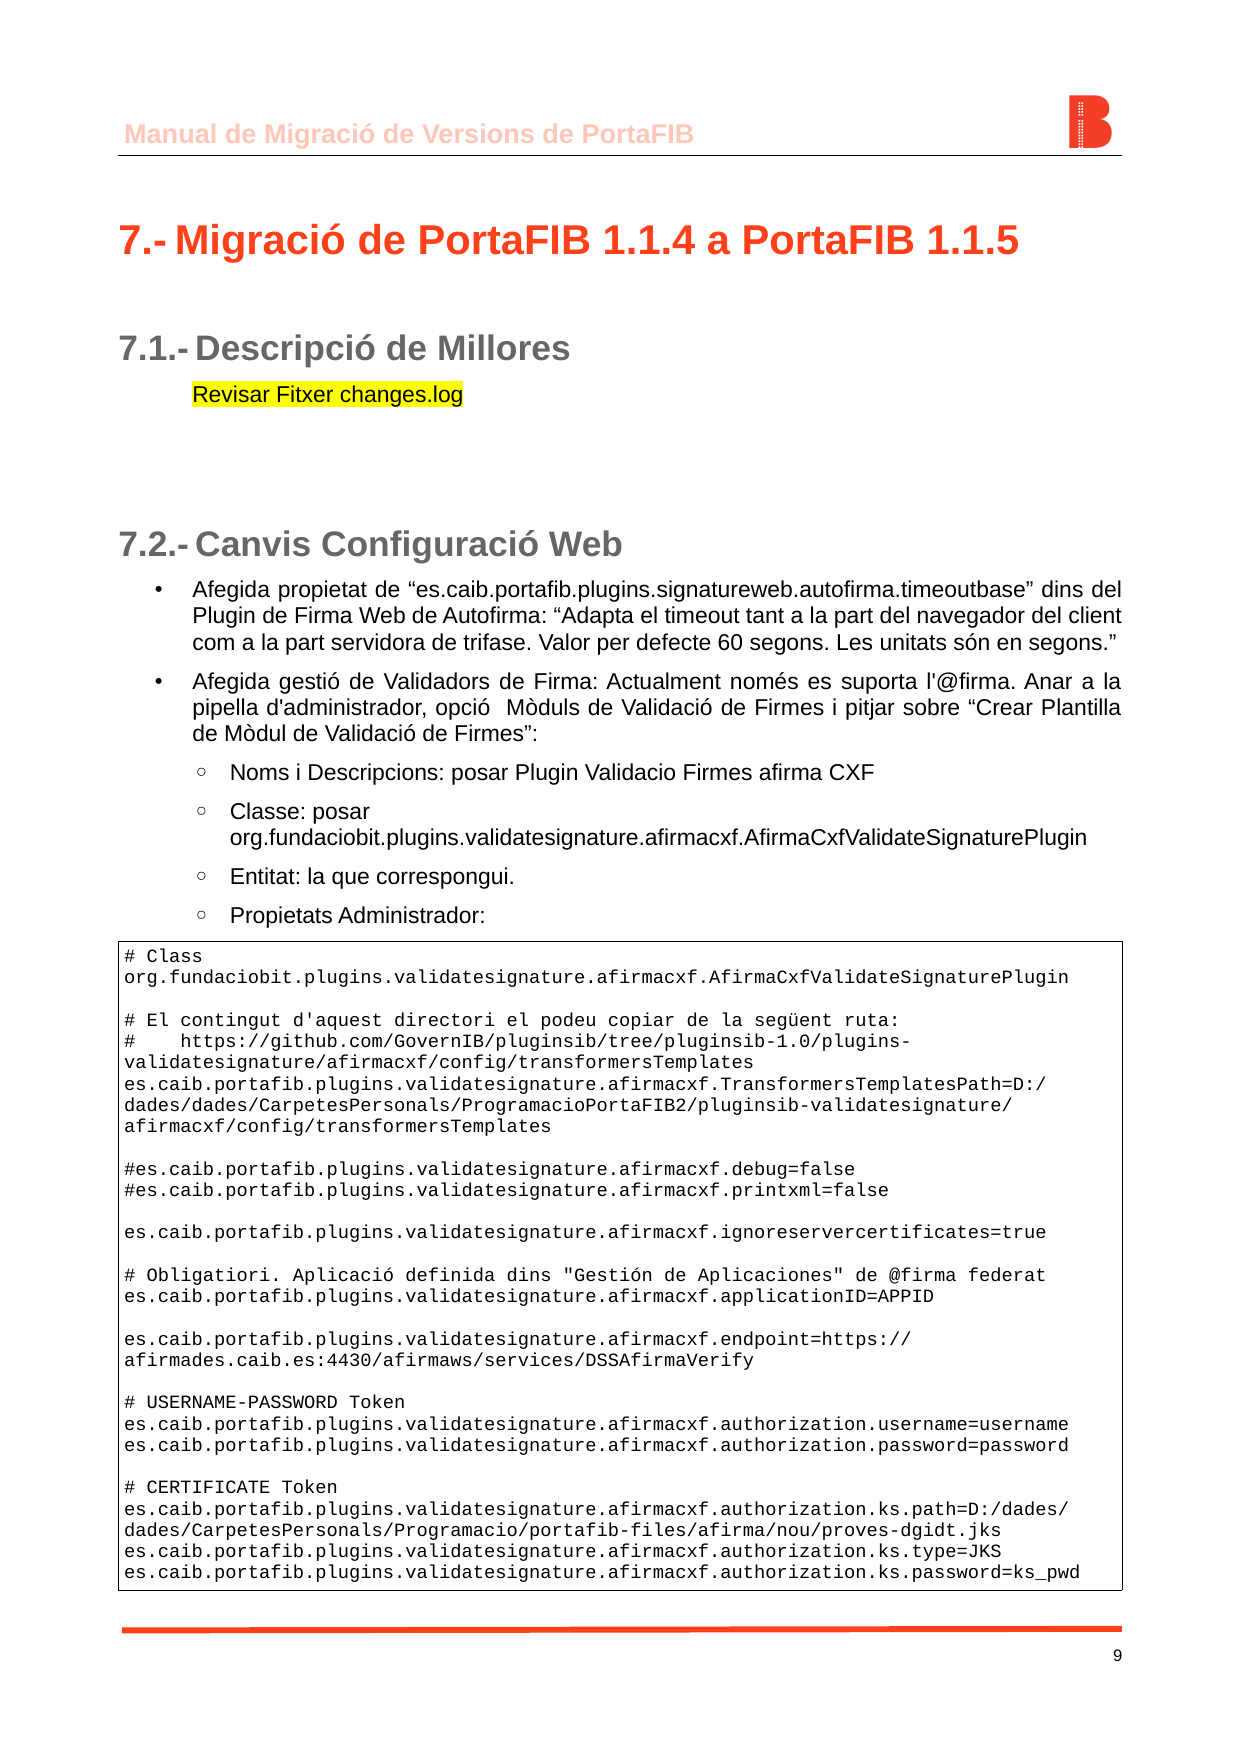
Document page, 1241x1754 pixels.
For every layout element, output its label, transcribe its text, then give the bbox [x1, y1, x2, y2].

list Classe: posar org.fundaciobit.plugins.validatesignature.afirmacxf.AfirmaCxfValidateSignaturePlugin [192, 798, 1122, 851]
picture [1063, 94, 1117, 150]
list Entitat: la que correspongui. [192, 863, 1122, 889]
list Noms i Descripcions: posar Plugin Validacio Firmes afirma CXF [192, 759, 1122, 786]
table_header # Class org.fundaciobit.plugins.validatesignature.afirmacxf.AfirmaCxfValidateSignaturePlugin # El contingut d'aquest directori el podeu copiar de la següent ruta: # https://github.com/GovernIB/pluginsib/tree/pluginsib-1.0/plugins-validatesignature/afirmacxf/config/transformersTemplates es.caib.portafib.plugins.validatesignature.afirmacxf.TransformersTemplatesPath=D:/dades/dades/CarpetesPersonals/ProgramacioPortaFIB2/pluginsib-validatesignature/afirmacxf/config/transformersTemplates #es.caib.portafib.plugins.validatesignature.afirmacxf.debug=false #es.caib.portafib.plugins.validatesignature.afirmacxf.printxml=false es.caib.portafib.plugins.validatesignature.afirmacxf.ignoreservercertificates=true # Obligatiori. Aplicació definida dins "Gestión de Aplicaciones" de @firma federat es.caib.portafib.plugins.validatesignature.afirmacxf.applicationID=APPID es.caib.portafib.plugins.validatesignature.afirmacxf.endpoint=https://afirmades.caib.es:4430/afirmaws/services/DSSAfirmaVerify # USERNAME-PASSWORD Token es.caib.portafib.plugins.validatesignature.afirmacxf.authorization.username=username es.caib.portafib.plugins.validatesignature.afirmacxf.authorization.password=password # CERTIFICATE Token es.caib.portafib.plugins.validatesignature.afirmacxf.authorization.ks.path=D:/dades/dades/CarpetesPersonals/Programacio/portafib-files/afirma/nou/proves-dgidt.jks es.caib.portafib.plugins.validatesignature.afirmacxf.authorization.ks.type=JKS es.caib.portafib.plugins.validatesignature.afirmacxf.authorization.ks.password=ks_pwd [119, 942, 1122, 1590]
subtitle Migració de PortaFIB 1.1.4 a PortaFIB 1.1.5 [118, 216, 1122, 264]
text Revisar Fitxer changes.log [118, 381, 1122, 407]
list Afegida gestió de Validadors de Firma: Actualment només es suporta l'@firma. Anar a la pipella d'administrador, opció Mòduls de Validació de Firmes i pitjar sobre “Crear Plantilla de Mòdul de Validació de Firmes”: [154, 668, 1122, 747]
list Propietats Administrador: [192, 902, 1122, 928]
list Afegida propietat de “es.caib.portafib.plugins.signatureweb.autofirma.timeoutbase” dins del Plugin de Firma Web de Autofirma: “Adapta el timeout tant a la part del navegador del client com a la part servidora de trifase. Valor per defecte 60 segons. Les unitats són en segons.” [154, 576, 1122, 655]
subtitle Descripció de Millores [118, 327, 1122, 368]
subtitle Canvis Configuració Web [118, 523, 1122, 563]
